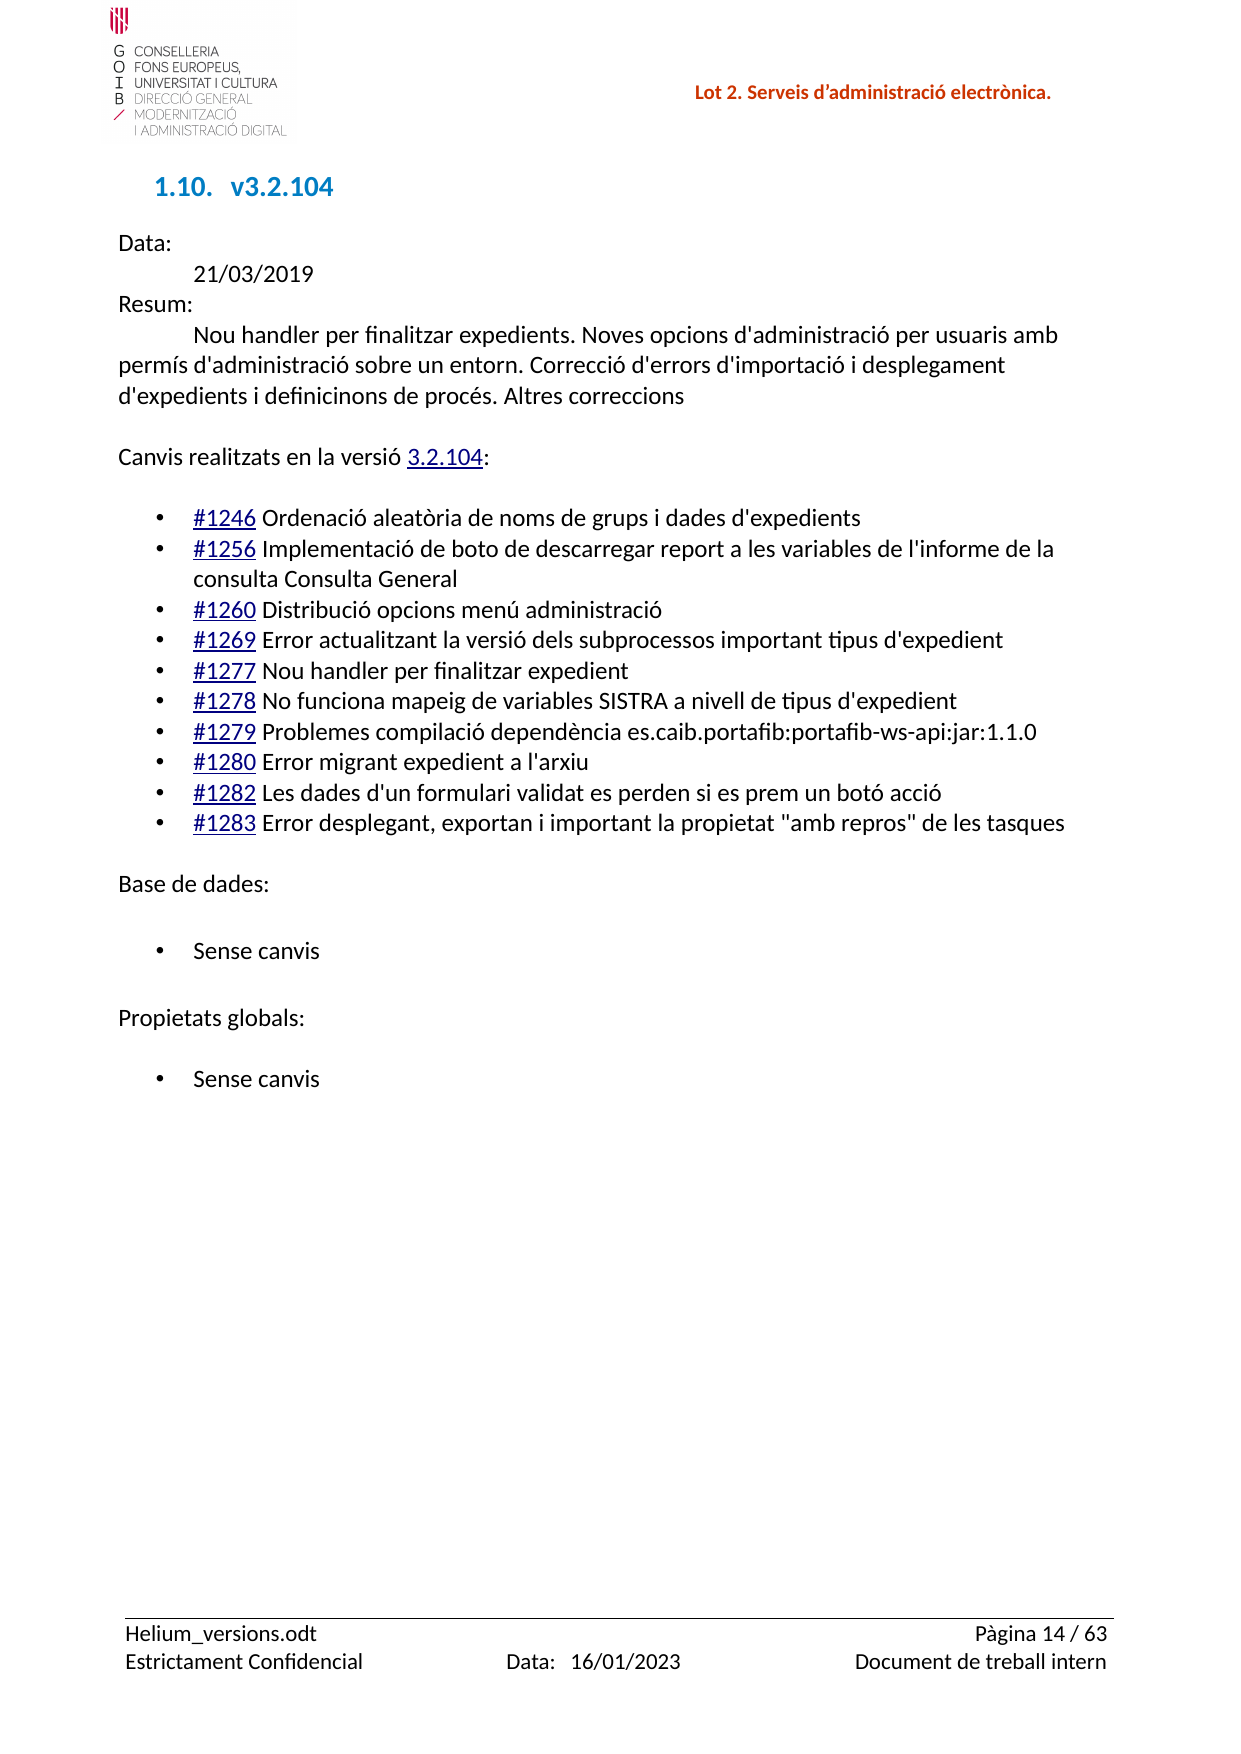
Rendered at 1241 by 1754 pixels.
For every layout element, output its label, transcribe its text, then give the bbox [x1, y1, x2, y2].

list Sense canvis [156, 1063, 1122, 1094]
subtitle v3.2.104 [153, 168, 1122, 204]
list #1246 Ordenació aleatòria de noms de grups i dades d'expedients [156, 502, 1122, 533]
list #1283 Error desplegant, exportan i important la propietat "amb repros" de les tasques [156, 807, 1122, 838]
list #1277 Nou handler per finalitzar expedient [156, 655, 1122, 685]
text Data: [118, 228, 1122, 258]
text Propietats globals: [118, 1002, 1122, 1033]
list #1280 Error migrant expedient a l'arxiu [156, 746, 1122, 777]
text Nou handler per finalitzar expedients. Noves opcions d'administració per usuaris amb permís d'administració sobre un entorn. Correcció d'errors d'importació i desplegament d'expedients i definicinons de procés. Altres correccions [118, 319, 1122, 411]
text Base de dades: [118, 868, 1122, 899]
list #1256 Implementació de boto de descarregar report a les variables de l'informe de la consulta Consulta General [156, 533, 1122, 594]
list #1260 Distribució opcions menú administració [156, 594, 1122, 624]
list #1279 Problemes compilació dependència es.caib.portafib:portafib-ws-api:jar:1.1.0 [156, 716, 1122, 746]
list Sense canvis [156, 936, 1122, 966]
list #1282 Les dades d'un formulari validat es perden si es prem un botó acció [156, 777, 1122, 807]
text 21/03/2019 [118, 258, 1122, 289]
text Resum: [118, 289, 1122, 319]
picture [100, 0, 297, 144]
list #1278 No funciona mapeig de variables SISTRA a nivell de tipus d'expedient [156, 685, 1122, 716]
list #1269 Error actualitzant la versió dels subprocessos important tipus d'expedient [156, 624, 1122, 655]
text Canvis realitzats en la versió 3.2.104: [118, 441, 1122, 472]
